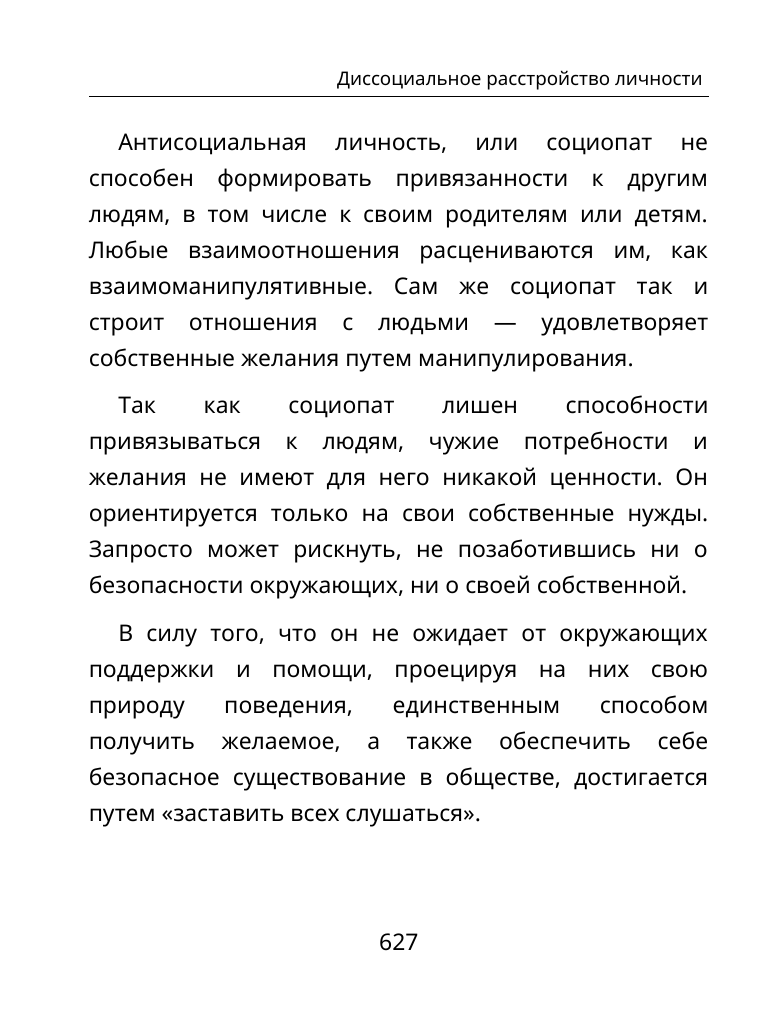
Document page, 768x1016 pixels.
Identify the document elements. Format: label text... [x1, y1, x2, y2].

text В силу того, что он не ожидает от окружающих поддержки и помощи, проецируя на них свою природу поведения, единственным способом получить желаемое, а также обеспечить себе безопасное существование в обществе, достигается путем «заставить всех слушаться». [88, 617, 709, 828]
text Антисоциальная личность, или социопат не способен формировать привязанности к другим людям, в том числе к своим родителям или детям. Любые взаимоотношения расцениваются им, как взаимоманипулятивные. Сам же социопат так и строит отношения с людьми — удовлетворяет собственные желания путем манипулирования. [88, 126, 709, 373]
text Так как социопат лишен способности привязываться к людям, чужие потребности и желания не имеют для него никакой ценности. Он ориентируется только на свои собственные нужды. Запросто может рискнуть, не позаботившись ни о безопасности окружающих, ни о своей собственной. [88, 389, 709, 600]
